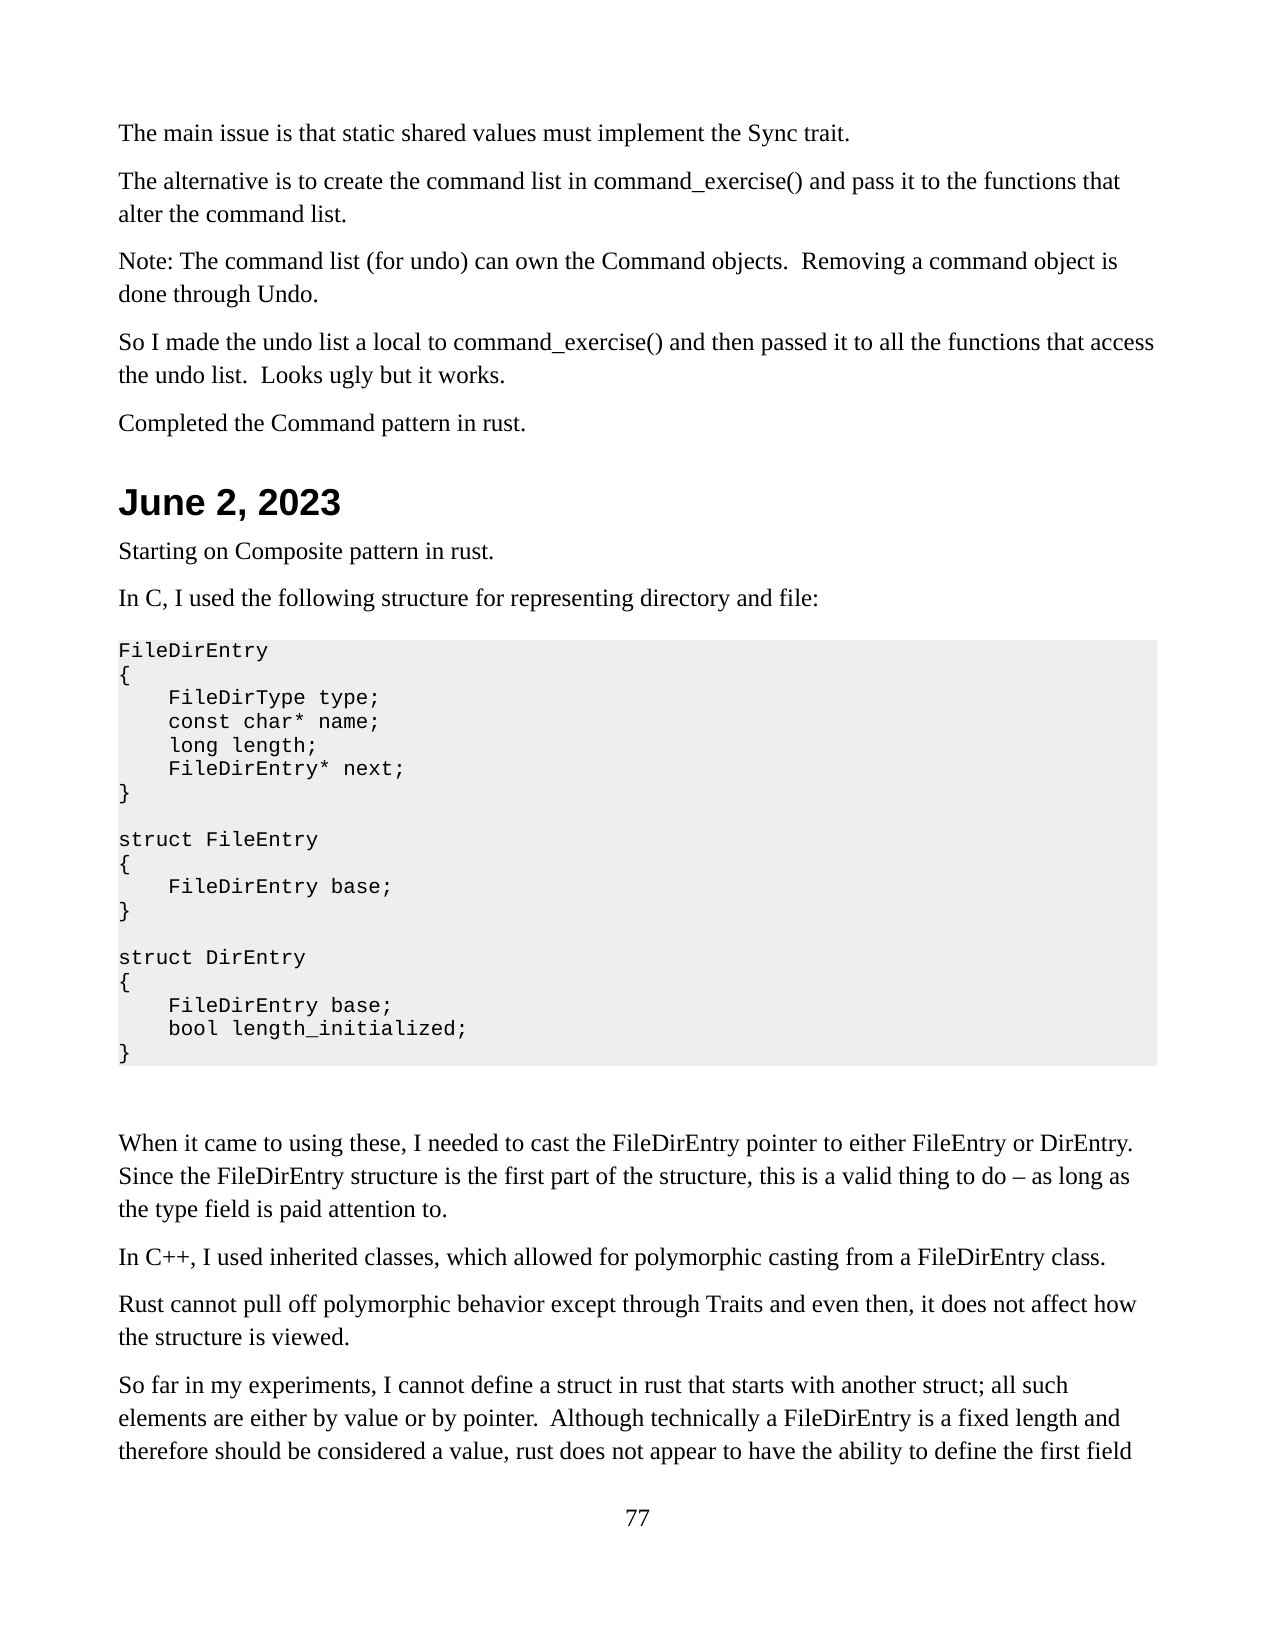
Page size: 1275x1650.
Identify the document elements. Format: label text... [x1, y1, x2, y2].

text FileDirEntry* next; [118, 758, 1157, 782]
text } [118, 900, 1157, 924]
subtitle June 2, 2023 [118, 480, 1157, 523]
text } [118, 782, 1157, 806]
text Starting on Composite pattern in rust. [118, 536, 1157, 564]
text In C++, I used inherited classes, which allowed for polymorphic casting from a FileDirEntry class. [118, 1242, 1157, 1271]
text FileDirEntry base; [118, 876, 1157, 900]
text struct DirEntry [118, 947, 1157, 971]
text So far in my experiments, I cannot define a struct in rust that starts with another struct; all such elements are either by value or by pointer. Although technically a FileDirEntry is a fixed length and therefore should be considered a value, rust does not appear to have the ability to define the first field [118, 1370, 1157, 1465]
text FileDirEntry base; [118, 995, 1157, 1018]
text const char* name; [118, 711, 1157, 734]
text { [118, 971, 1157, 995]
text FileDirEntry [118, 640, 1157, 664]
text Rust cannot pull off polymorphic behavior except through Traits and even then, it does not affect how the structure is viewed. [118, 1289, 1157, 1351]
text When it came to using these, I needed to cast the FileDirEntry pointer to either FileEntry or DirEntry. Since the FileDirEntry structure is the first part of the structure, this is a valid thing to do – as long as the type field is paid attention to. [118, 1128, 1157, 1223]
text Completed the Command pattern in rust. [118, 408, 1157, 436]
text In C, I used the following structure for representing directory and file: [118, 583, 1157, 612]
text Note: The command list (for undo) can own the Command objects. Removing a command object is done through Undo. [118, 246, 1157, 308]
text long length; [118, 734, 1157, 758]
text { [118, 853, 1157, 876]
text FileDirType type; [118, 687, 1157, 711]
text The main issue is that static shared values must implement the Sync trait. [118, 118, 1157, 147]
text The alternative is to create the command list in command_exercise() and pass it to the functions that alter the command list. [118, 166, 1157, 227]
text struct FileEntry [118, 829, 1157, 853]
text So I made the undo list a local to command_exercise() and then passed it to all the functions that access the undo list. Looks ugly but it works. [118, 327, 1157, 389]
text { [118, 664, 1157, 687]
text } [118, 1042, 1157, 1066]
text bool length_initialized; [118, 1018, 1157, 1042]
